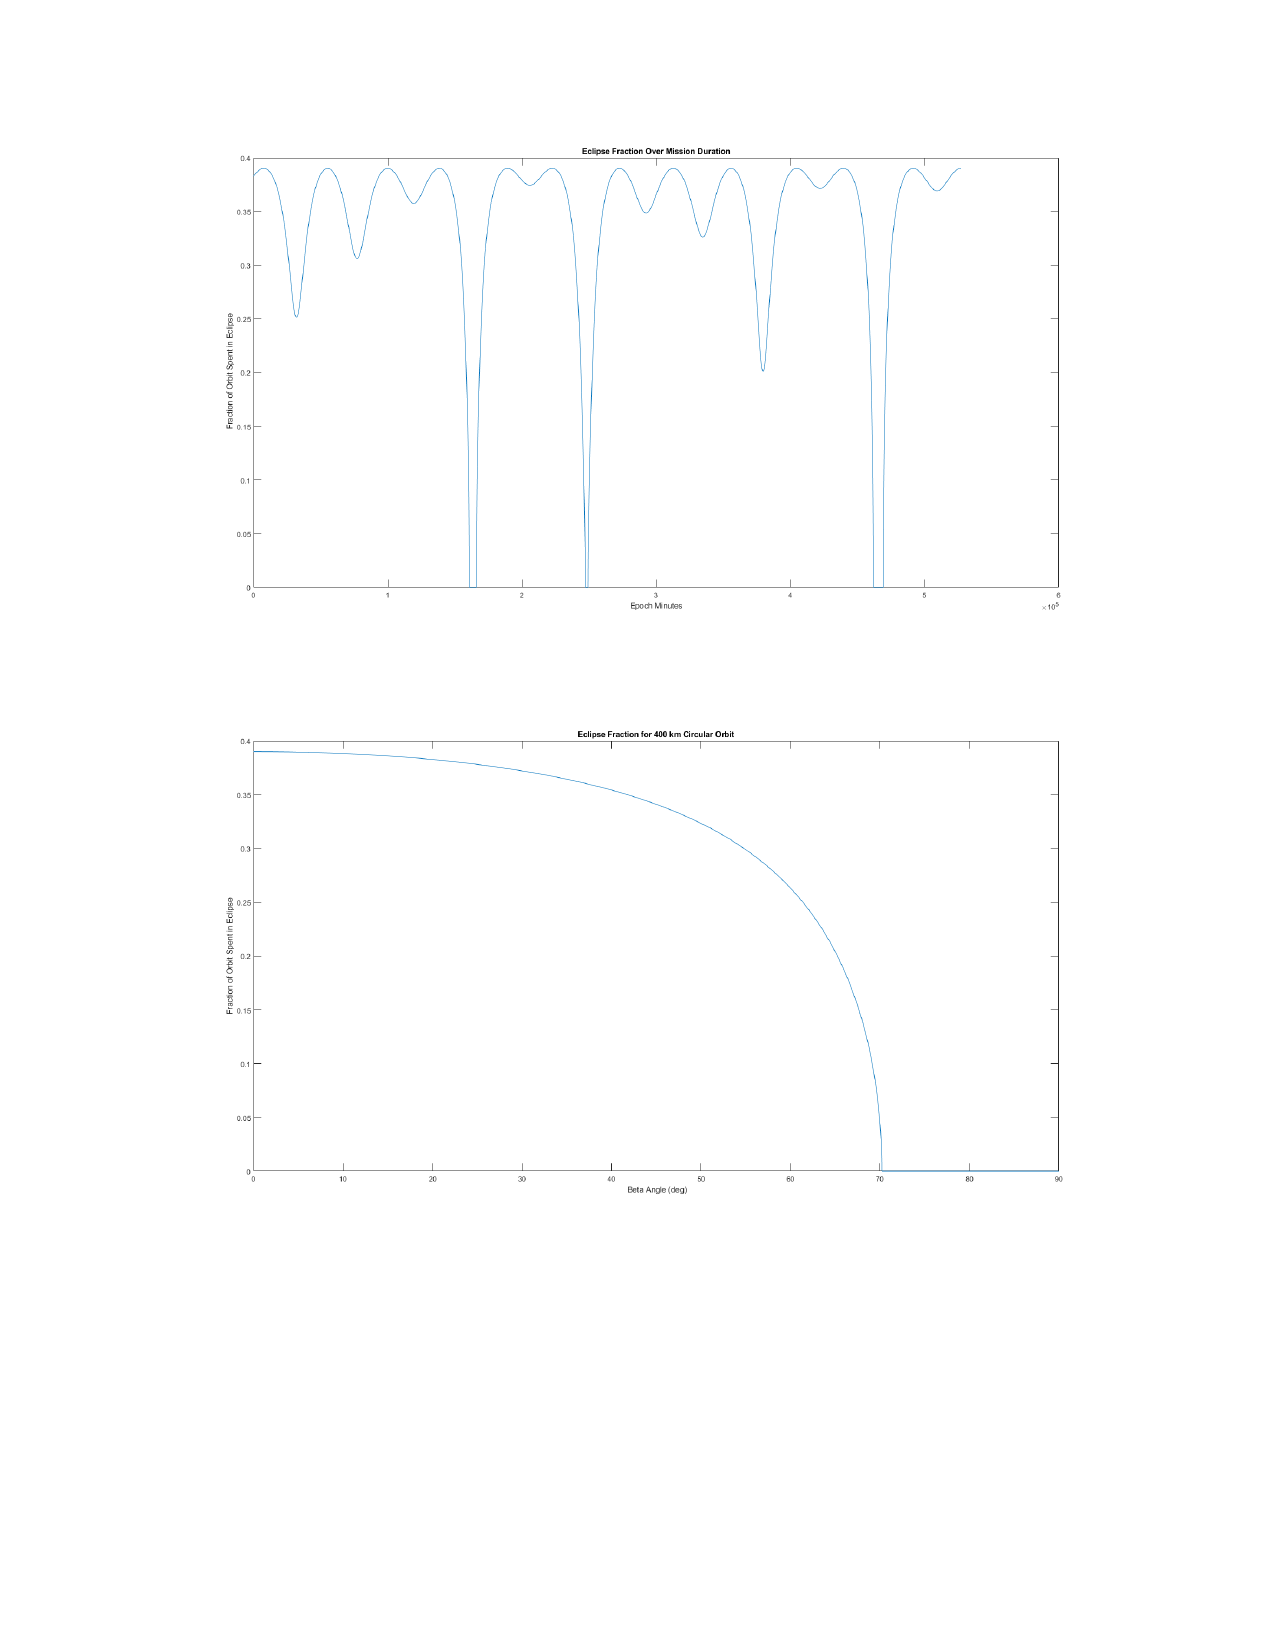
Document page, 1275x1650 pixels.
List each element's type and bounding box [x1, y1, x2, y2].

picture [118, 702, 1157, 1229]
picture [118, 118, 1157, 645]
